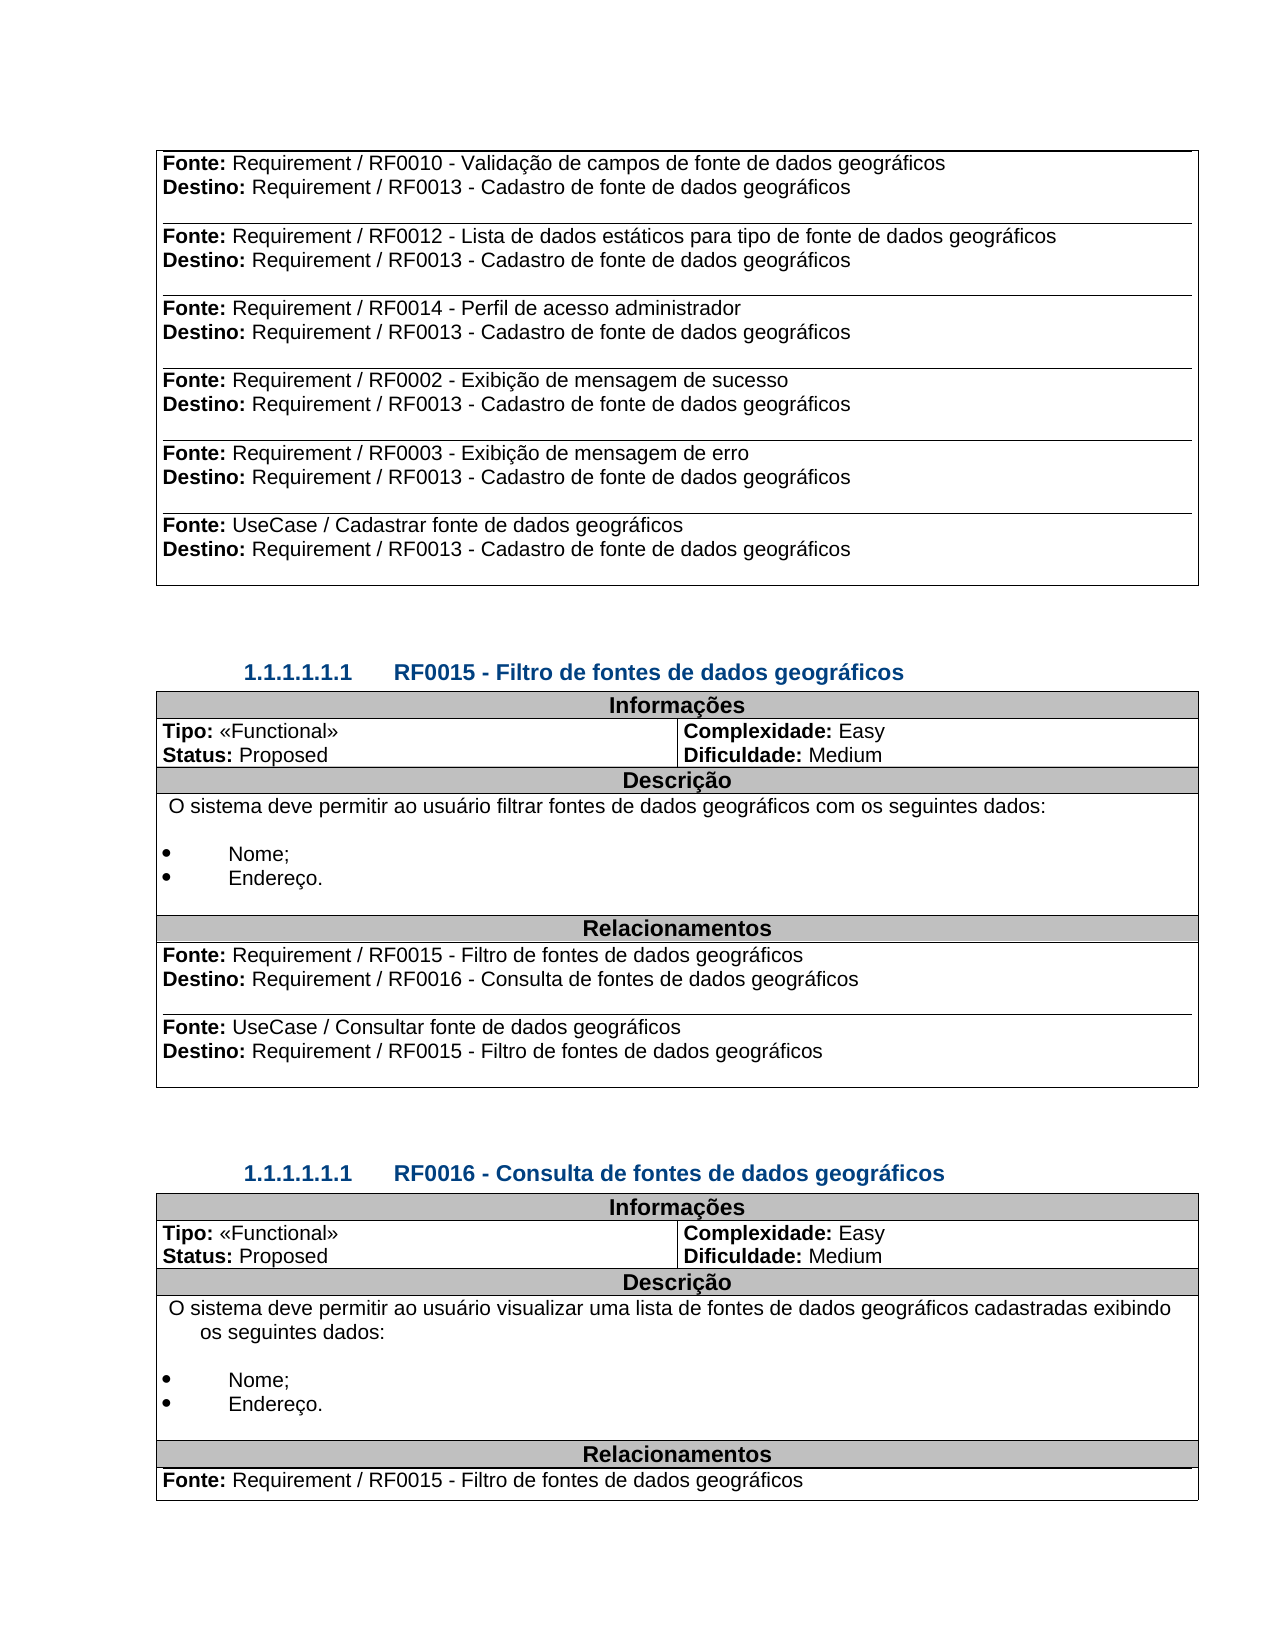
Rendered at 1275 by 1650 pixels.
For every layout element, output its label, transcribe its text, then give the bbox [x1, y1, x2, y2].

table_cell [157, 151, 1198, 585]
table_header Informações [157, 692, 1198, 718]
table_cell Complexidade: Easy Dificuldade: Medium [678, 1221, 1198, 1268]
table_cell Fonte: UseCase / Cadastrar fonte de dados geográficos Destino: Requirement / RF0013 - Cadastro de fonte de dados geográficos [163, 514, 1192, 585]
table_cell Relacionamentos [157, 1441, 1198, 1467]
table_header Informações [157, 1194, 1198, 1220]
table_cell [1192, 943, 1198, 1087]
table_cell Fonte: Requirement / RF0003 - Exibição de mensagem de erro Destino: Requirement / RF0013 - Cadastro de fonte de dados geográficos [163, 441, 1192, 512]
table_cell Fonte: Requirement / RF0012 - Lista de dados estáticos para tipo de fonte de dados geográficos Destino: Requirement / RF0013 - Cadastro de fonte de dados geográficos [163, 224, 1192, 295]
subtitle RF0016 - Consulta de fontes de dados geográficos [244, 1160, 1125, 1187]
table_cell Descrição [157, 768, 1198, 793]
table_cell Fonte: Requirement / RF0014 - Perfil de acesso administrador Destino: Requirement / RF0013 - Cadastro de fonte de dados geográficos [163, 296, 1192, 368]
table_cell Descrição [157, 1269, 1198, 1295]
table_cell Fonte: UseCase / Consultar fonte de dados geográficos Destino: Requirement / RF0015 - Filtro de fontes de dados geográficos [163, 1015, 1192, 1087]
table_cell [157, 1468, 1198, 1499]
table_cell [157, 943, 163, 1087]
table_cell Fonte: Requirement / RF0002 - Exibição de mensagem de sucesso Destino: Requirement / RF0013 - Cadastro de fonte de dados geográficos [163, 369, 1192, 440]
table_cell O sistema deve permitir ao usuário filtrar fontes de dados geográficos com os seguintes dados: Nome; Endereço. [157, 794, 1198, 914]
table_cell Complexidade: Easy Dificuldade: Medium [678, 719, 1198, 766]
table_header Fonte: Requirement / RF0015 - Filtro de fontes de dados geográficos [163, 1469, 1192, 1492]
table_cell Tipo: «Functional» Status: Proposed [157, 1221, 677, 1268]
subtitle RF0015 - Filtro de fontes de dados geográficos [244, 658, 1125, 685]
table_header Fonte: Requirement / RF0010 - Validação de campos de fonte de dados geográficos Destino: Requirement / RF0013 - Cadastro de fonte de dados geográficos [163, 152, 1192, 223]
table_cell O sistema deve permitir ao usuário visualizar uma lista de fontes de dados geográficos cadastradas exibindo os seguintes dados: Nome; Endereço. [157, 1296, 1198, 1440]
table_header Fonte: Requirement / RF0015 - Filtro de fontes de dados geográficos Destino: Requirement / RF0016 - Consulta de fontes de dados geográficos [163, 943, 1192, 1014]
table_cell Tipo: «Functional» Status: Proposed [157, 719, 677, 766]
table_cell Relacionamentos [157, 916, 1198, 941]
